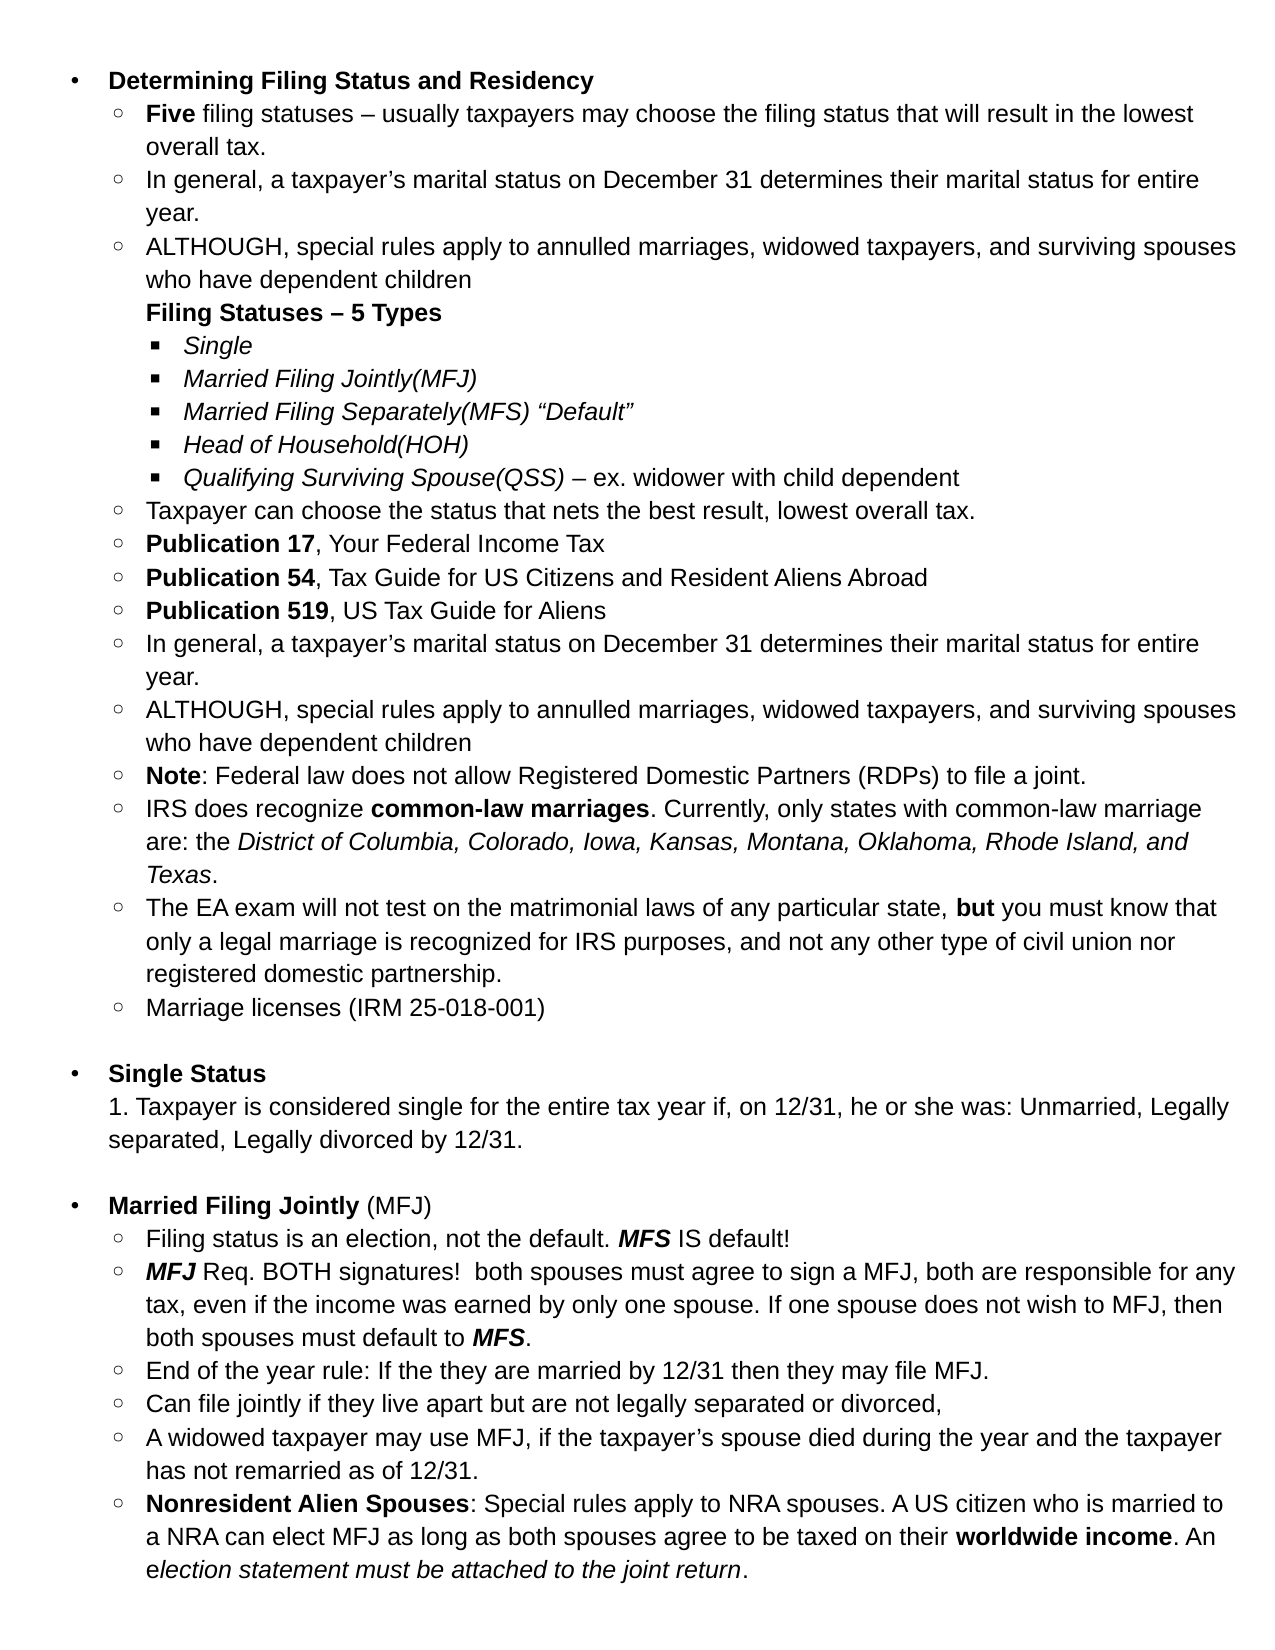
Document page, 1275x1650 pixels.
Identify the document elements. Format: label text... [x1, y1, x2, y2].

list Head of Household(HOH) [146, 430, 1242, 459]
list Married Filing Jointly(MFJ) [146, 364, 1242, 393]
list Publication 17, Your Federal Income Tax [108, 529, 1242, 558]
list Married Filing Jointly (MFJ) [71, 1191, 1242, 1220]
list Taxpayer can choose the status that nets the best result, lowest overall tax. [108, 496, 1242, 525]
list In general, a taxpayer’s marital status on December 31 determines their marital status for entire year. [108, 165, 1242, 227]
list Single [146, 331, 1242, 359]
list Filing status is an election, not the default. MFS IS default! [108, 1224, 1242, 1253]
list Single Status 1. Taxpayer is considered single for the entire tax year if, on 12/31, he or she was: Unmarried, Legally separated, Legally divorced by 12/31. [71, 1059, 1242, 1153]
list Publication 519, US Tax Guide for Aliens [108, 596, 1242, 624]
list ALTHOUGH, special rules apply to annulled marriages, widowed taxpayers, and surviving spouses who have dependent children Filing Statuses – 5 Types [108, 231, 1242, 326]
list Publication 54, Tax Guide for US Citizens and Resident Aliens Abroad [108, 562, 1242, 591]
list Married Filing Separately(MFS) “Default” [146, 397, 1242, 426]
list In general, a taxpayer’s marital status on December 31 determines their marital status for entire year. [108, 629, 1242, 691]
list IRS does recognize common-law marriages. Currently, only states with common-law marriage are: the District of Columbia, Colorado, Iowa, Kansas, Montana, Oklahoma, Rhode Island, and Texas. [108, 794, 1242, 889]
list MFJ Req. BOTH signatures! both spouses must agree to sign a MFJ, both are responsible for any tax, even if the income was earned by only one spouse. If one spouse does not wish to MFJ, then both spouses must default to MFS. [108, 1257, 1242, 1352]
list Five filing statuses – usually taxpayers may choose the filing status that will result in the lowest overall tax. [108, 99, 1242, 161]
list ALTHOUGH, special rules apply to annulled marriages, widowed taxpayers, and surviving spouses who have dependent children [108, 695, 1242, 757]
list Determining Filing Status and Residency [71, 66, 1242, 95]
list Qualifying Surviving Spouse(QSS) – ex. widower with child dependent [146, 463, 1242, 492]
list Marriage licenses (IRM 25-018-001) [108, 992, 1242, 1021]
list A widowed taxpayer may use MFJ, if the taxpayer’s spouse died during the year and the taxpayer has not remarried as of 12/31. [108, 1422, 1242, 1484]
list Nonresident Alien Spouses: Special rules apply to NRA spouses. A US citizen who is married to a NRA can elect MFJ as long as both spouses agree to be taxed on their worldwide income. An election statement must be attached to the joint return. [108, 1489, 1242, 1583]
list The EA exam will not test on the matrimonial laws of any particular state, but you must know that only a legal marriage is recognized for IRS purposes, and not any other type of civil union nor registered domestic partnership. [108, 893, 1242, 988]
list Note: Federal law does not allow Registered Domestic Partners (RDPs) to file a joint. [108, 761, 1242, 790]
list End of the year rule: If the they are married by 12/31 then they may file MFJ. [108, 1356, 1242, 1385]
list Can file jointly if they live apart but are not legally separated or divorced, [108, 1389, 1242, 1418]
